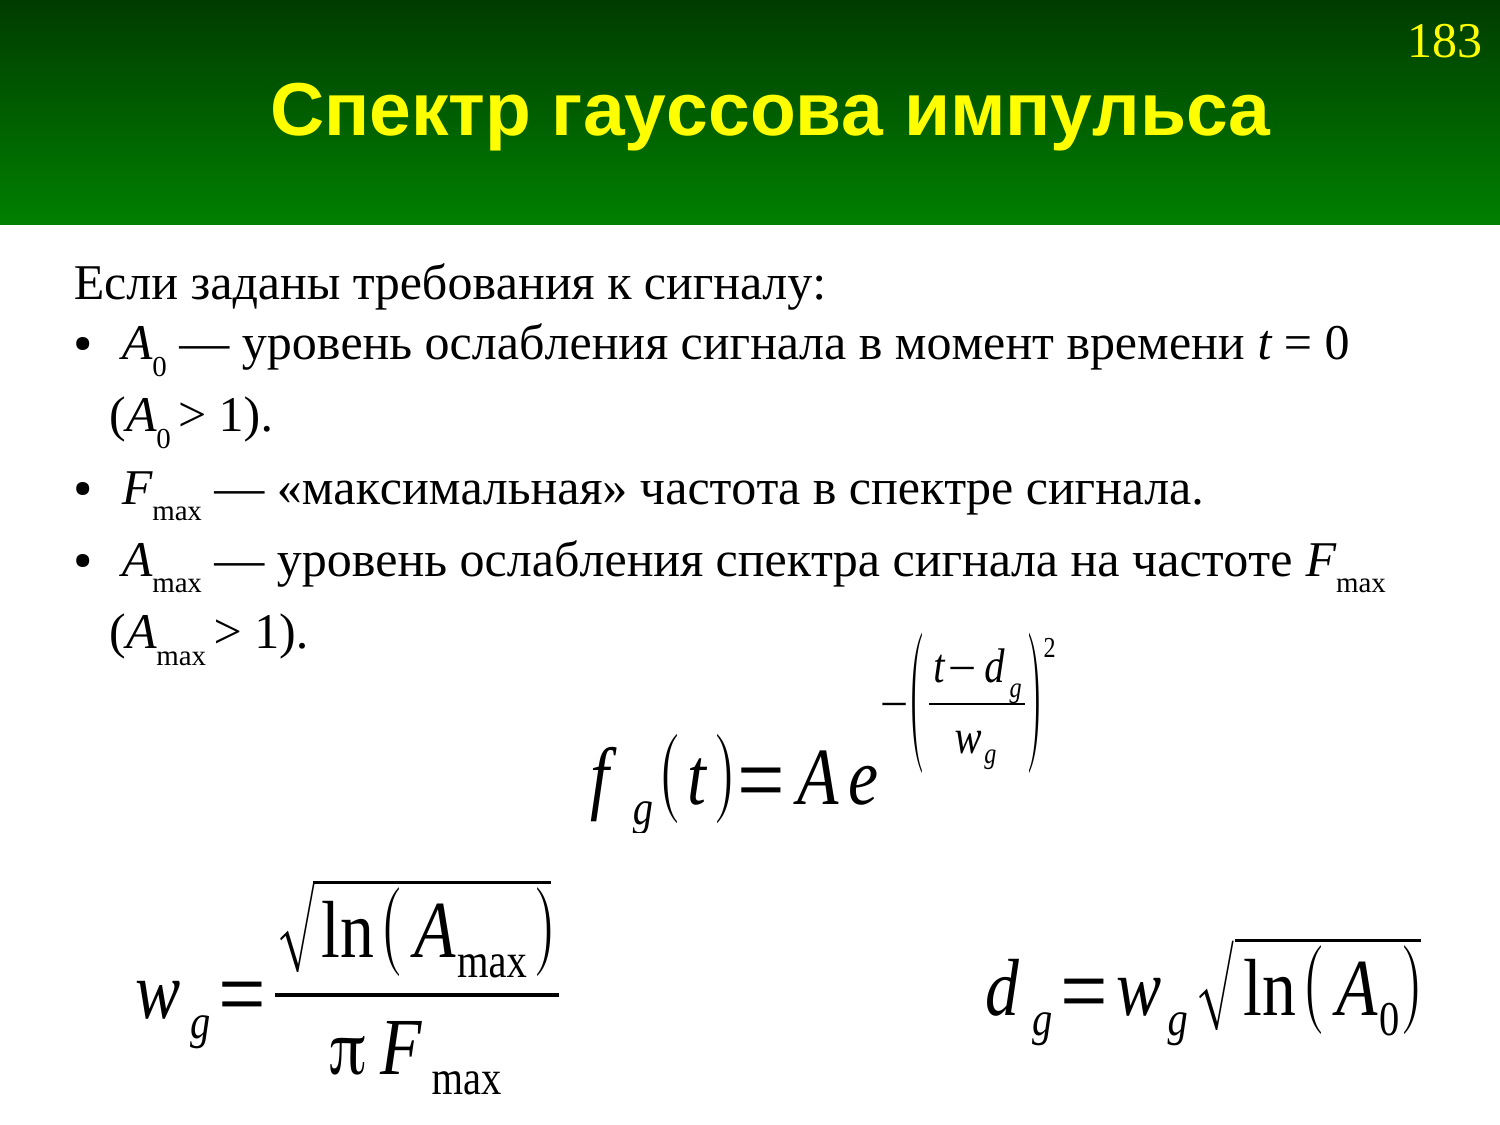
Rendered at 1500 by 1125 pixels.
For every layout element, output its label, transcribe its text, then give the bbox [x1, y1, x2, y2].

chart [560, 631, 1073, 833]
text_box Если заданы требования к сигналу: A0 — уровень ослабления сигнала в момент времени t = 0 (A0 > 1). Fmax — «максимальная» частота в спектре сигнала. Amax — уровень ослабления спектра сигнала на частоте Fmax (Amax > 1). [59, 242, 1409, 679]
chart [118, 876, 577, 1105]
chart [968, 934, 1441, 1047]
title Спектр гауссова импульса [100, 7, 1441, 204]
